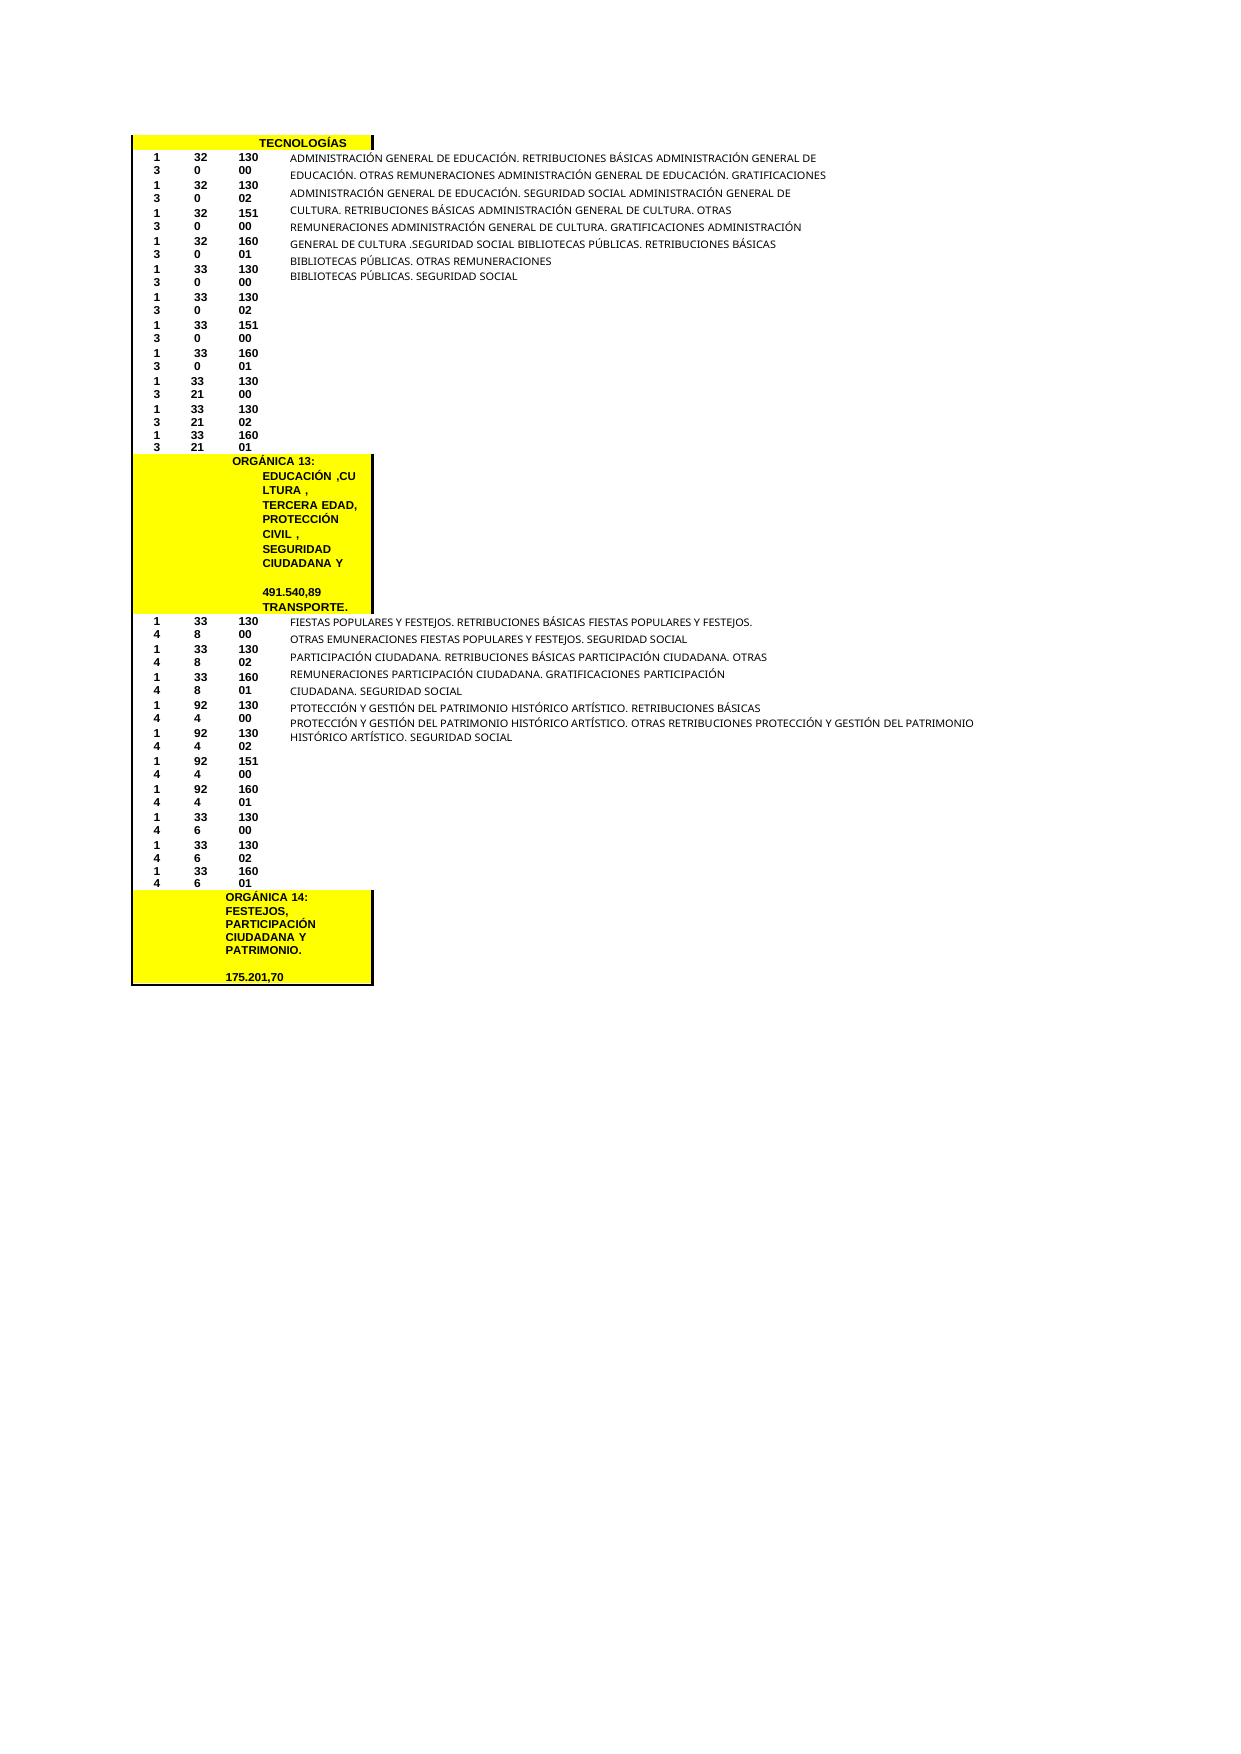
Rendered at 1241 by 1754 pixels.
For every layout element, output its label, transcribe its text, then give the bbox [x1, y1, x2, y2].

table_cell TECNOLOGÍAS [133, 135, 371, 150]
table_cell 320 320 320 320 330 330 330 330 3321 3321 3321 [171, 150, 221, 453]
table_cell 14 14 14 14 14 14 14 14 14 14 [133, 614, 171, 890]
table_cell 13000 13002 15100 16001 13000 13002 15100 16001 13000 13002 16001 [221, 150, 274, 453]
table_cell 338 338 338 924 924 924 924 336 336 336 [171, 614, 221, 890]
table_cell ORGÁNICA 14: FESTEJOS, PARTICIPACIÓN CIUDADANA Y PATRIMONIO. 175.201,70 [133, 890, 371, 983]
table_cell 13 13 13 13 13 13 13 13 13 13 13 [133, 150, 171, 453]
table_cell ORGÁNICA 13: EDUCACIÓN ,CULTURA , TERCERA EDAD, PROTECCIÓN CIVIL , SEGURIDAD CIUDADANA Y 491.540,89 TRANSPORTE. [133, 454, 371, 614]
table_cell ADMINISTRACIÓN GENERAL DE EDUCACIÓN. RETRIBUCIONES BÁSICAS ADMINISTRACIÓN GENERAL DE EDUCACIÓN. OTRAS REMUNERACIONES ADMINISTRACIÓN GENERAL DE EDUCACIÓN. GRATIFICACIONES ADMINISTRACIÓN GENERAL DE EDUCACIÓN. SEGURIDAD SOCIAL ADMINISTRACIÓN GENERAL DE CULTURA. RETRIBUCIONES BÁSICAS ADMINISTRACIÓN GENERAL DE CULTURA. OTRAS REMUNERACIONES ADMINISTRACIÓN GENERAL DE CULTURA. GRATIFICACIONES ADMINISTRACIÓN GENERAL DE CULTURA .SEGURIDAD SOCIAL BIBLIOTECAS PÚBLICAS. RETRIBUCIONES BÁSICAS BIBLIOTECAS PÚBLICAS. OTRAS REMUNERACIONES BIBLIOTECAS PÚBLICAS. SEGURIDAD SOCIAL [274, 150, 1078, 453]
table_cell FIESTAS POPULARES Y FESTEJOS. RETRIBUCIONES BÁSICAS FIESTAS POPULARES Y FESTEJOS. OTRAS EMUNERACIONES FIESTAS POPULARES Y FESTEJOS. SEGURIDAD SOCIAL PARTICIPACIÓN CIUDADANA. RETRIBUCIONES BÁSICAS PARTICIPACIÓN CIUDADANA. OTRAS REMUNERACIONES PARTICIPACIÓN CIUDADANA. GRATIFICACIONES PARTICIPACIÓN CIUDADANA. SEGURIDAD SOCIAL PTOTECCIÓN Y GESTIÓN DEL PATRIMONIO HISTÓRICO ARTÍSTICO. RETRIBUCIONES BÁSICAS PROTECCIÓN Y GESTIÓN DEL PATRIMONIO HISTÓRICO ARTÍSTICO. OTRAS RETRIBUCIONES PROTECCIÓN Y GESTIÓN DEL PATRIMONIO HISTÓRICO ARTÍSTICO. SEGURIDAD SOCIAL [274, 614, 1078, 890]
table_cell 13000 13002 16001 13000 13002 15100 16001 13000 13002 16001 [221, 614, 274, 890]
